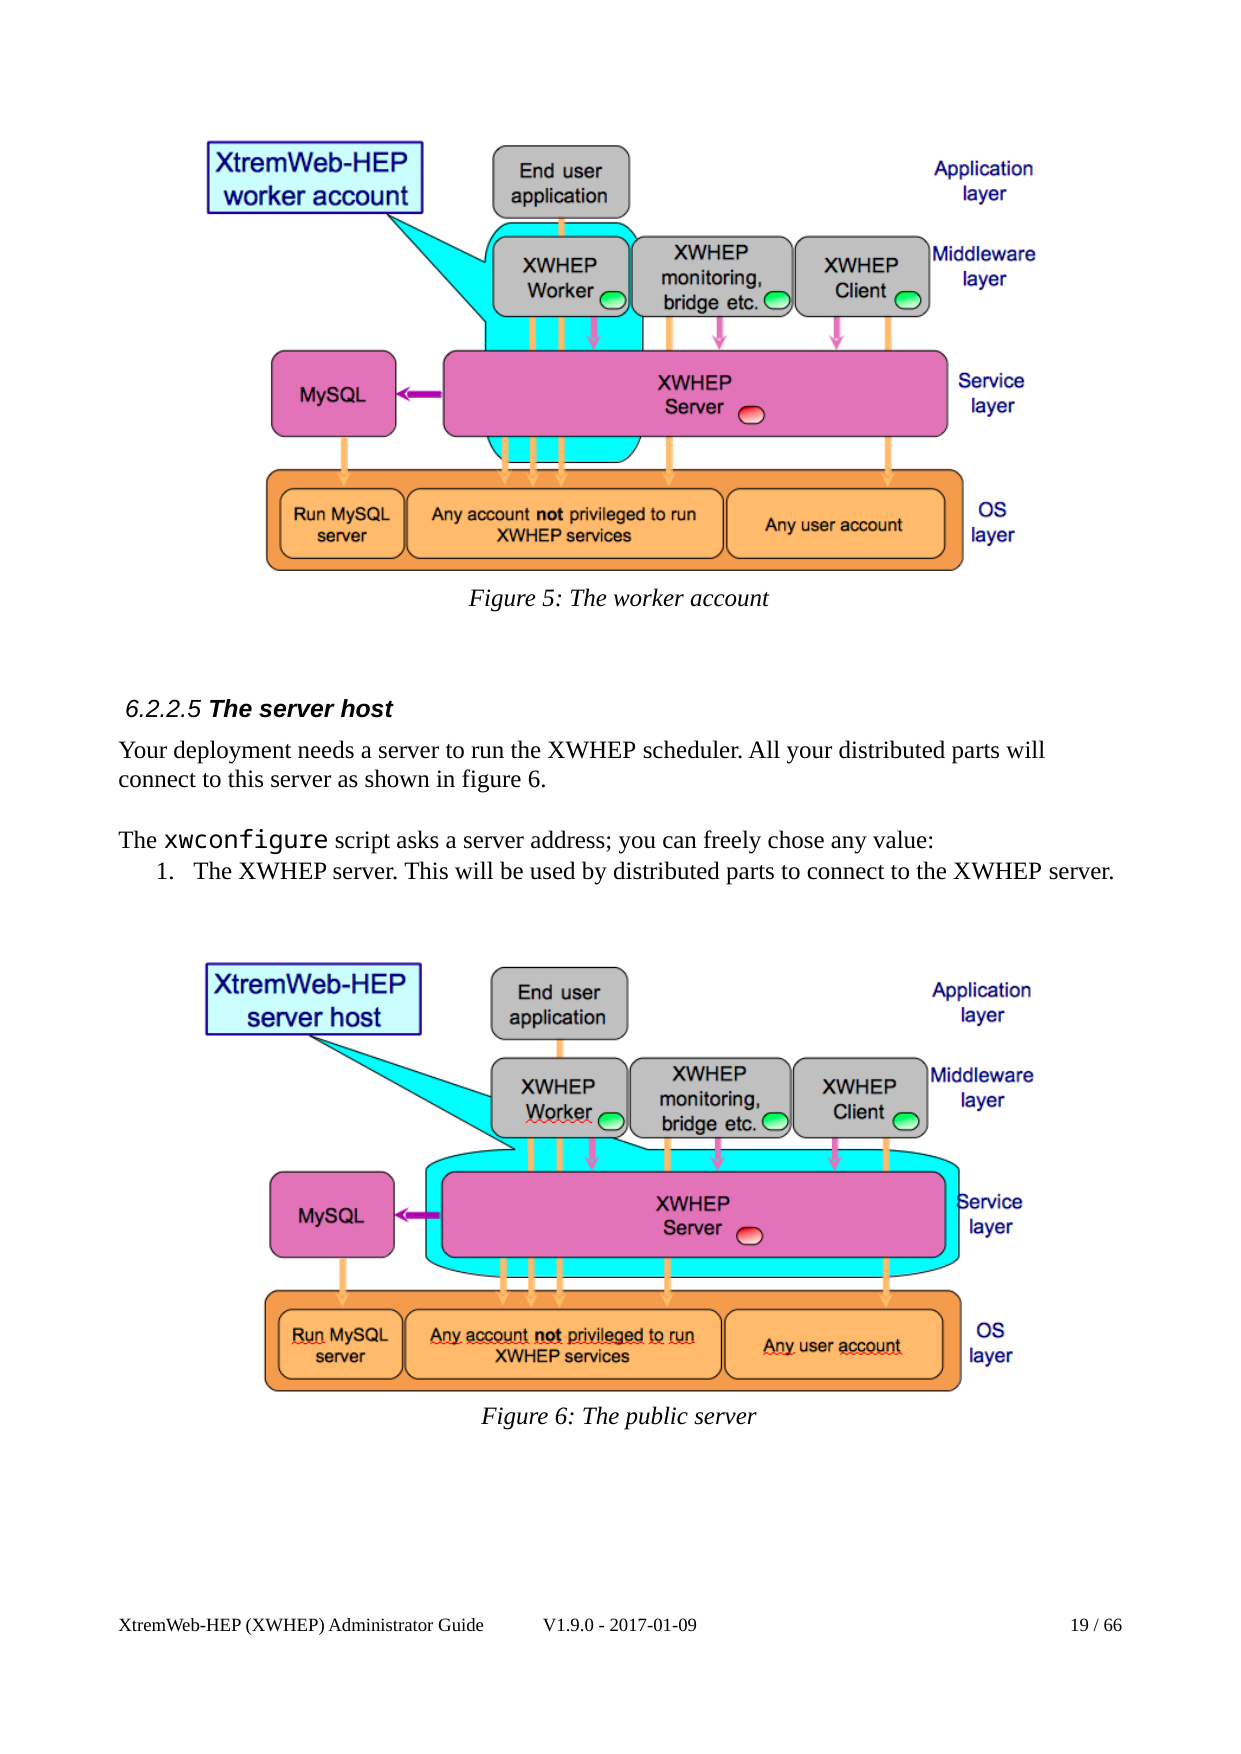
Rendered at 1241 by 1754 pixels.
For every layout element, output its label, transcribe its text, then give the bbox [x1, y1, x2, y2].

text Figure 5: The worker account [199, 584, 1041, 612]
subtitle The server host [118, 694, 1122, 723]
text Your deployment needs a server to run the XWHEP scheduler. All your distributed parts will connect to this server as shown in figure 6. [118, 735, 1122, 793]
text Figure 6: The public server [201, 1401, 1039, 1430]
text The xwconfigure script asks a server address; you can freely chose any value: [118, 822, 1122, 856]
picture [201, 954, 1040, 1401]
list The XWHEP server. This will be used by distributed parts to connect to the XWHEP server. [156, 856, 1122, 884]
picture [199, 130, 1042, 584]
